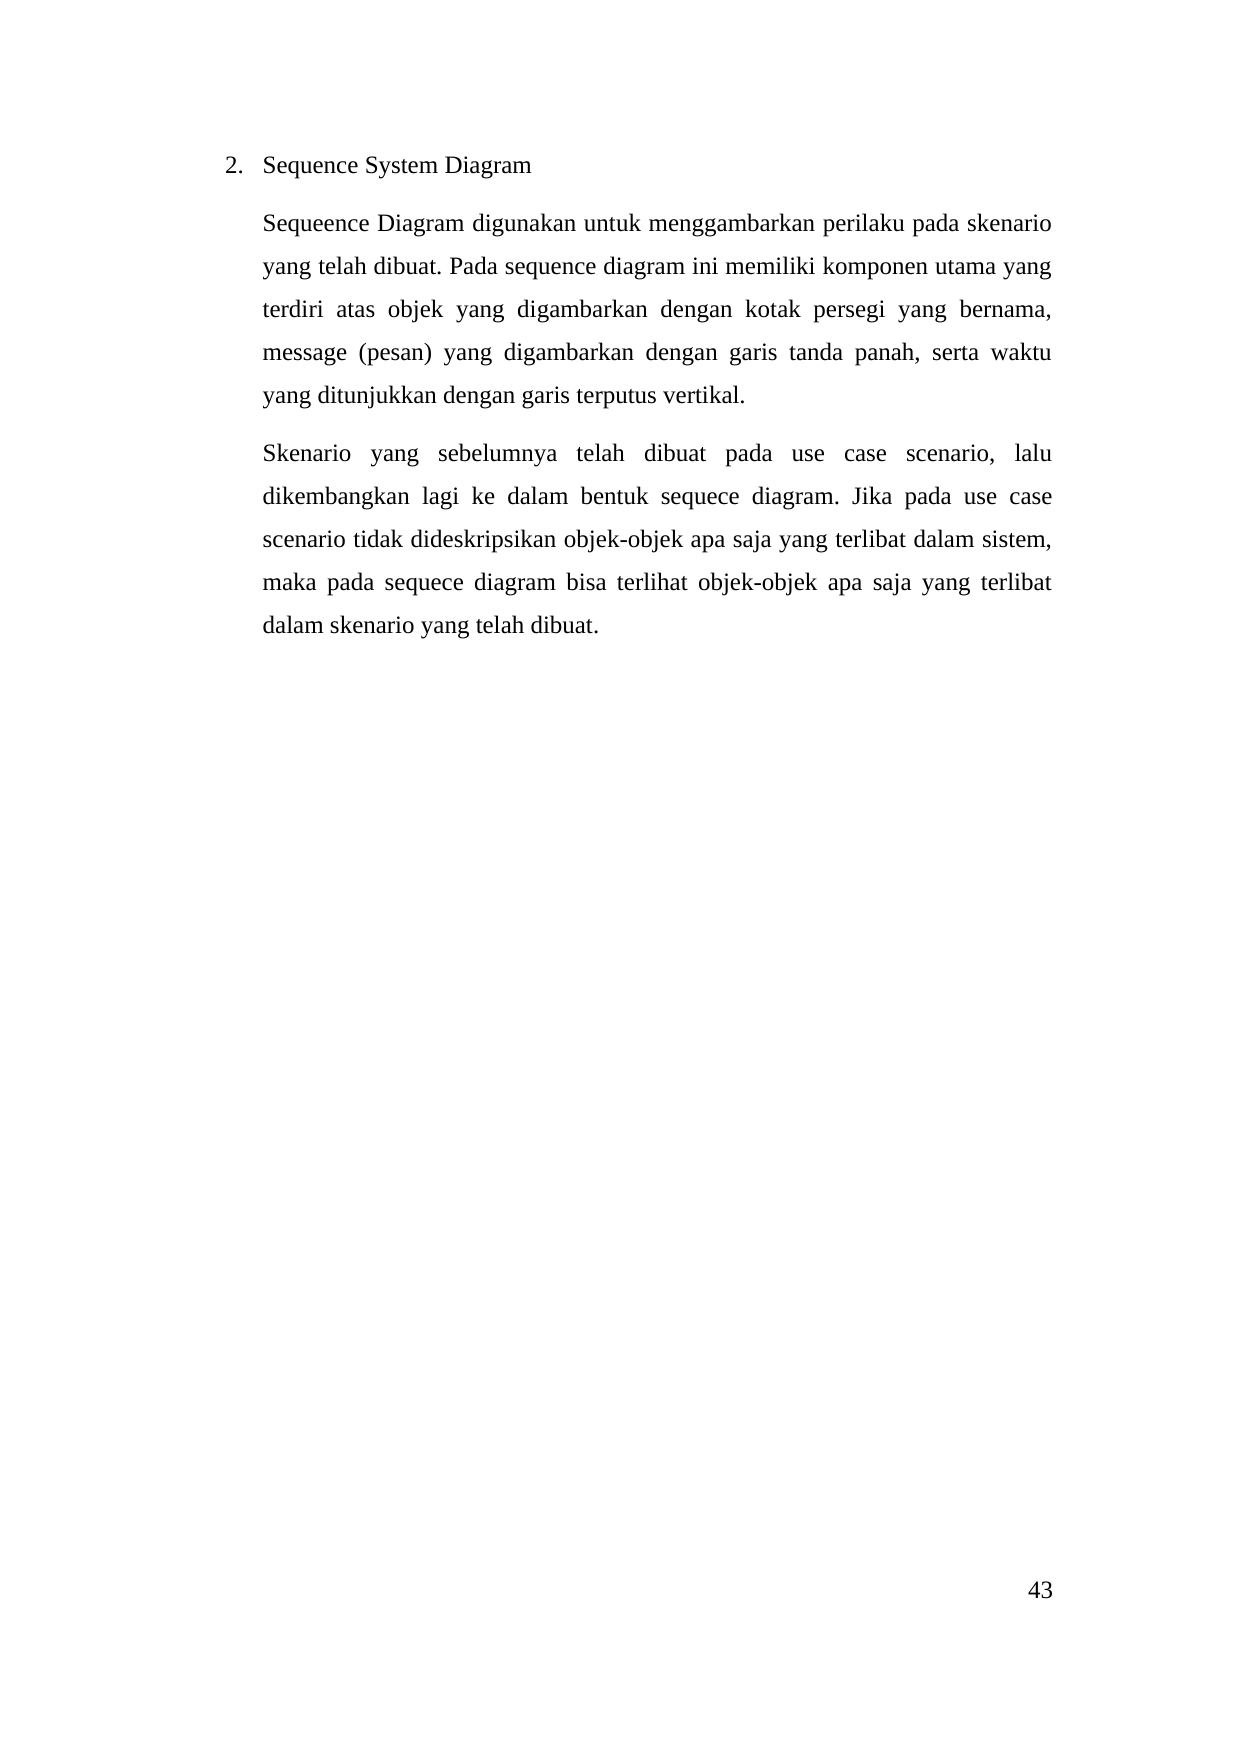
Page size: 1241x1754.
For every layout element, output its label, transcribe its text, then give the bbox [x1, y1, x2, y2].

list Skenario yang sebelumnya telah dibuat pada use case scenario, lalu dikembangkan lagi ke dalam bentuk sequece diagram. Jika pada use case scenario tidak dideskripsikan objek-objek apa saja yang terlibat dalam sistem, maka pada sequece diagram bisa terlihat objek-objek apa saja yang terlibat dalam skenario yang telah dibuat. [225, 438, 1053, 639]
list Sequeence Diagram digunakan untuk menggambarkan perilaku pada skenario yang telah dibuat. Pada sequence diagram ini memiliki komponen utama yang terdiri atas objek yang digambarkan dengan kotak persegi yang bernama, message (pesan) yang digambarkan dengan garis tanda panah, serta waktu yang ditunjukkan dengan garis terputus vertikal. [225, 208, 1053, 409]
list Sequence System Diagram [225, 150, 1053, 179]
